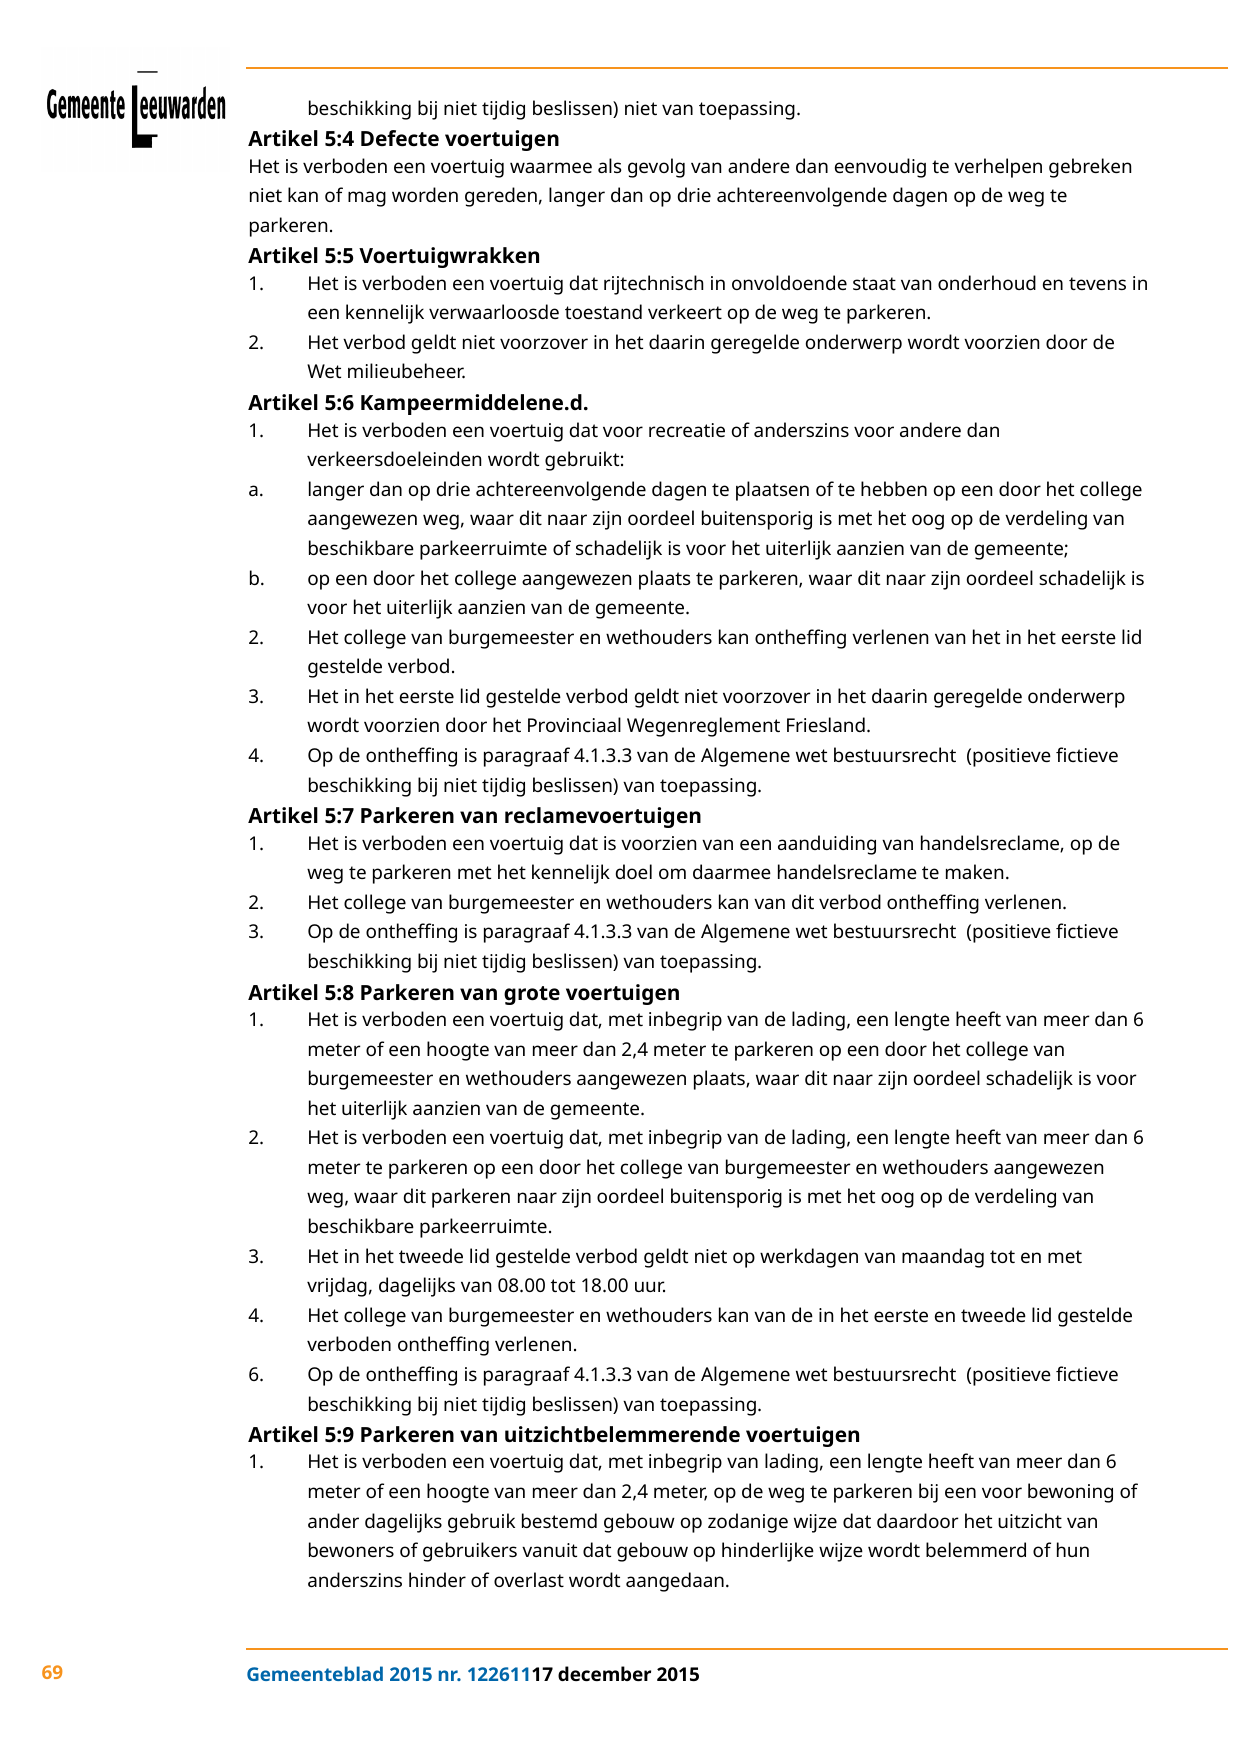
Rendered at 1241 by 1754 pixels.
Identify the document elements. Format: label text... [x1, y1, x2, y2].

text Artikel 5:4 Defecte voertuigen [248, 124, 1152, 153]
text Artikel 5:7 Parkeren van reclamevoertuigen [248, 801, 1152, 830]
text Artikel 5:8 Parkeren van grote voertuigen [248, 978, 1152, 1006]
list beschikking bij niet tijdig beslissen) niet van toepassing. [248, 95, 1152, 121]
list Het is verboden een voertuig dat rijtechnisch in onvoldoende staat van onderhoud en tevens in een kennelijk verwaarloosde toestand verkeert op de weg te parkeren. [248, 270, 1152, 325]
list Op de ontheffing is paragraaf 4.1.3.3 van de Algemene wet bestuursrecht (positieve fictieve beschikking bij niet tijdig beslissen) van toepassing. [248, 742, 1152, 797]
picture [41, 47, 231, 172]
list Het is verboden een voertuig dat, met inbegrip van de lading, een lengte heeft van meer dan 6 meter of een hoogte van meer dan 2,4 meter te parkeren op een door het college van burgemeester en wethouders aangewezen plaats, waar dit naar zijn oordeel schadelijk is voor het uiterlijk aanzien van de gemeente. [248, 1006, 1152, 1121]
list Op de ontheffing is paragraaf 4.1.3.3 van de Algemene wet bestuursrecht (positieve fictieve beschikking bij niet tijdig beslissen) van toepassing. [248, 918, 1152, 974]
list Het college van burgemeester en wethouders kan ontheffing verlenen van het in het eerste lid gestelde verbod. [248, 624, 1152, 679]
list Het college van burgemeester en wethouders kan van de in het eerste en tweede lid gestelde verboden ontheffing verlenen. [248, 1302, 1152, 1357]
list op een door het college aangewezen plaats te parkeren, waar dit naar zijn oordeel schadelijk is voor het uiterlijk aanzien van de gemeente. [248, 565, 1152, 620]
text Het is verboden een voertuig waarmee als gevolg van andere dan eenvoudig te verhelpen gebreken niet kan of mag worden gereden, langer dan op drie achtereenvolgende dagen op de weg te parkeren. [248, 153, 1152, 238]
text Artikel 5:9 Parkeren van uitzichtbelemmerende voertuigen [248, 1420, 1152, 1449]
list Het is verboden een voertuig dat, met inbegrip van de lading, een lengte heeft van meer dan 6 meter te parkeren op een door het college van burgemeester en wethouders aangewezen weg, waar dit parkeren naar zijn oordeel buitensporig is met het oog op de verdeling van beschikbare parkeerruimte. [248, 1124, 1152, 1239]
list Het in het tweede lid gestelde verbod geldt niet op werkdagen van maandag tot en met vrijdag, dagelijks van 08.00 tot 18.00 uur. [248, 1243, 1152, 1298]
list Het in het eerste lid gestelde verbod geldt niet voorzover in het daarin geregelde onderwerp wordt voorzien door het Provinciaal Wegenreglement Friesland. [248, 683, 1152, 738]
list Het is verboden een voertuig dat, met inbegrip van lading, een lengte heeft van meer dan 6 meter of een hoogte van meer dan 2,4 meter, op de weg te parkeren bij een voor bewoning of ander dagelijks gebruik bestemd gebouw op zodanige wijze dat daardoor het uitzicht van bewoners of gebruikers vanuit dat gebouw op hinderlijke wijze wordt belemmerd of hun anderszins hinder of overlast wordt aangedaan. [248, 1449, 1152, 1593]
text Artikel 5:6 Kampeermiddelene.d. [248, 388, 1152, 417]
list Op de ontheffing is paragraaf 4.1.3.3 van de Algemene wet bestuursrecht (positieve fictieve beschikking bij niet tijdig beslissen) van toepassing. [248, 1361, 1152, 1416]
list Het is verboden een voertuig dat is voorzien van een aanduiding van handelsreclame, op de weg te parkeren met het kennelijk doel om daarmee handelsreclame te maken. [248, 830, 1152, 885]
list Het is verboden een voertuig dat voor recreatie of anderszins voor andere dan verkeersdoeleinden wordt gebruikt: [248, 417, 1152, 472]
list langer dan op drie achtereenvolgende dagen te plaatsen of te hebben op een door het college aangewezen weg, waar dit naar zijn oordeel buitensporig is met het oog op de verdeling van beschikbare parkeerruimte of schadelijk is voor het uiterlijk aanzien van de gemeente; [248, 476, 1152, 561]
list Het college van burgemeester en wethouders kan van dit verbod ontheffing verlenen. [248, 889, 1152, 915]
list Het verbod geldt niet voorzover in het daarin geregelde onderwerp wordt voorzien door de Wet milieubeheer. [248, 329, 1152, 384]
text Artikel 5:5 Voertuigwrakken [248, 242, 1152, 270]
